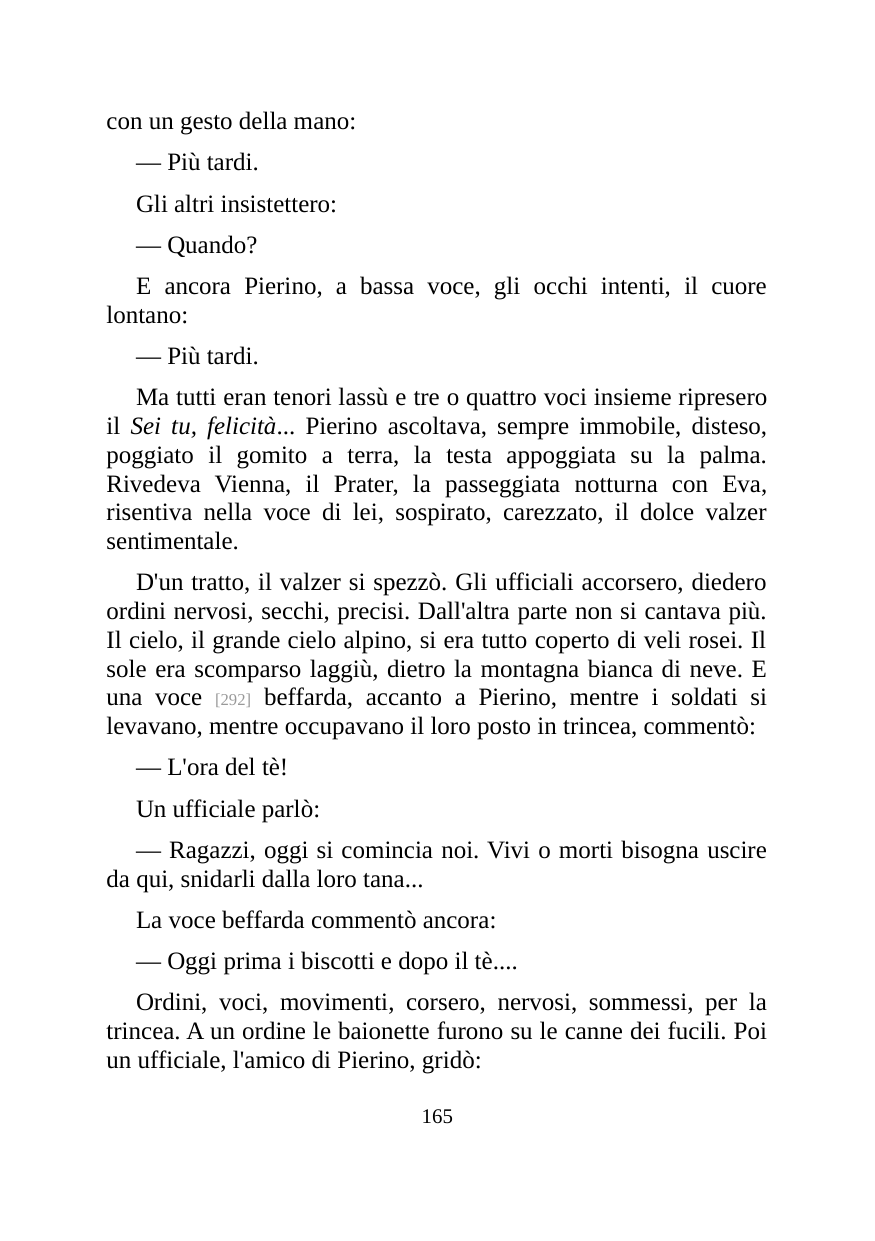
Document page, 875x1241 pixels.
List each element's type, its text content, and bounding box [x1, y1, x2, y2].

text Ma tutti eran tenori lassù e tre o quattro voci insieme ripresero il Sei tu, felicità... Pierino ascoltava, sempre immobile, disteso, poggiato il gomito a terra, la testa appoggiata su la palma. Rivedeva Vienna, il Prater, la passeggiata notturna con Eva, risentiva nella voce di lei, sospirato, carezzato, il dolce valzer sentimentale. [106, 382, 768, 555]
text — Ragazzi, oggi si comincia noi. Vivi o morti bisogna uscire da qui, snidarli dalla loro tana... [106, 835, 768, 892]
text D'un tratto, il valzer si spezzò. Gli ufficiali accorsero, diedero ordini nervosi, secchi, precisi. Dall'altra parte non si cantava più. Il cielo, il grande cielo alpino, si era tutto coperto di veli rosei. Il sole era scomparso laggiù, dietro la montagna bianca di neve. E una voce [292] beffarda, accanto a Pierino, mentre i soldati si levavano, mentre occupavano il loro posto in trincea, commentò: [106, 567, 768, 740]
text Un ufficiale parlò: [106, 794, 768, 822]
text con un gesto della mano: [106, 106, 768, 135]
text — Oggi prima i biscotti e dopo il tè.... [106, 946, 768, 975]
text — L'ora del tè! [106, 752, 768, 781]
text — Più tardi. [106, 341, 768, 370]
text Ordini, voci, movimenti, corsero, nervosi, sommessi, per la trincea. A un ordine le baionette furono su le canne dei fucili. Poi un ufficiale, l'amico di Pierino, gridò: [106, 987, 768, 1074]
text Gli altri insistettero: [106, 189, 768, 217]
text La voce beffarda commentò ancora: [106, 905, 768, 934]
text E ancora Pierino, a bassa voce, gli occhi intenti, il cuore lontano: [106, 271, 768, 329]
text — Quando? [106, 230, 768, 259]
text — Più tardi. [106, 147, 768, 176]
